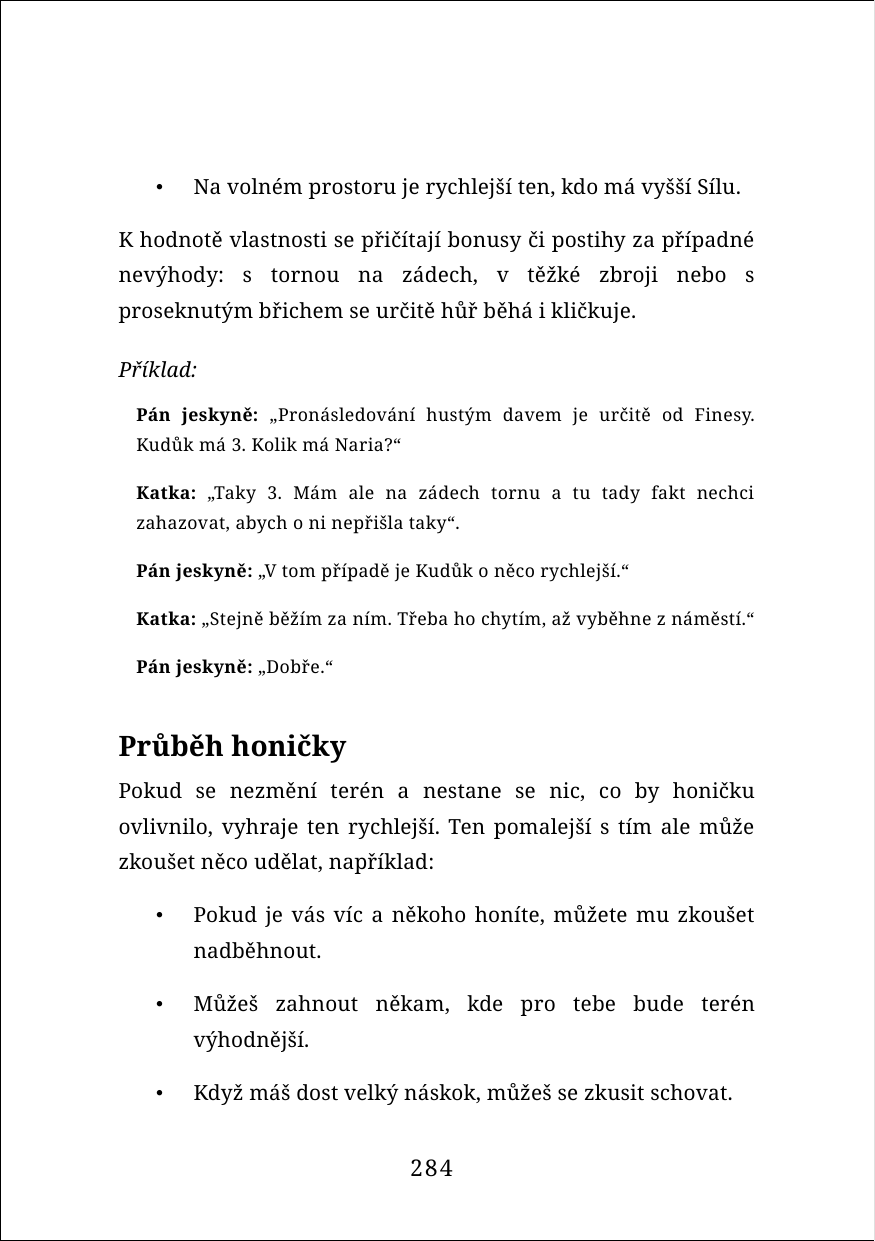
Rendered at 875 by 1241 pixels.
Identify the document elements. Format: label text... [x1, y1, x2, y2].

list Pokud je vás víc a někoho honíte, můžete mu zkoušet nadběhnout. [156, 901, 756, 964]
subtitle Průběh honičky [118, 726, 756, 764]
text K hodnotě vlastnosti se přičítají bonusy či postihy za případné nevýhody: s tornou na zádech, v těžké zbroji nebo s proseknutým břichem se určitě hůř běhá i kličkuje. [118, 225, 756, 324]
text Katka: „Taky 3. Mám ale na zádech tornu a tu tady fakt nechci zahazovat, abych o ni nepřišla taky“. [136, 481, 756, 535]
text Pán jeskyně: „Dobře.“ [136, 654, 756, 679]
text Pán jeskyně: „Pronásledování hustým davem je určitě od Finesy. Kudůk má 3. Kolik má Naria?“ [136, 402, 756, 457]
list Když máš dost velký náskok, můžeš se zkusit schovat. [156, 1078, 756, 1106]
list Na volném prostoru je rychlejší ten, kdo má vyšší Sílu. [156, 172, 756, 200]
text Pán jeskyně: „V tom případě je Kudůk o něco rychlejší.“ [136, 559, 756, 583]
list Můžeš zahnout někam, kde pro tebe bude terén výhodnější. [156, 989, 756, 1053]
text Katka: „Stejně běžím za ním. Třeba ho chytím, až vyběhne z náměstí.“ [136, 607, 756, 631]
text Pokud se nezmění terén a nestane se nic, co by honičku ovlivnilo, vyhraje ten rychlejší. Ten pomalejší s tím ale může zkoušet něco udělat, například: [118, 776, 756, 876]
text Příklad: [118, 355, 756, 384]
